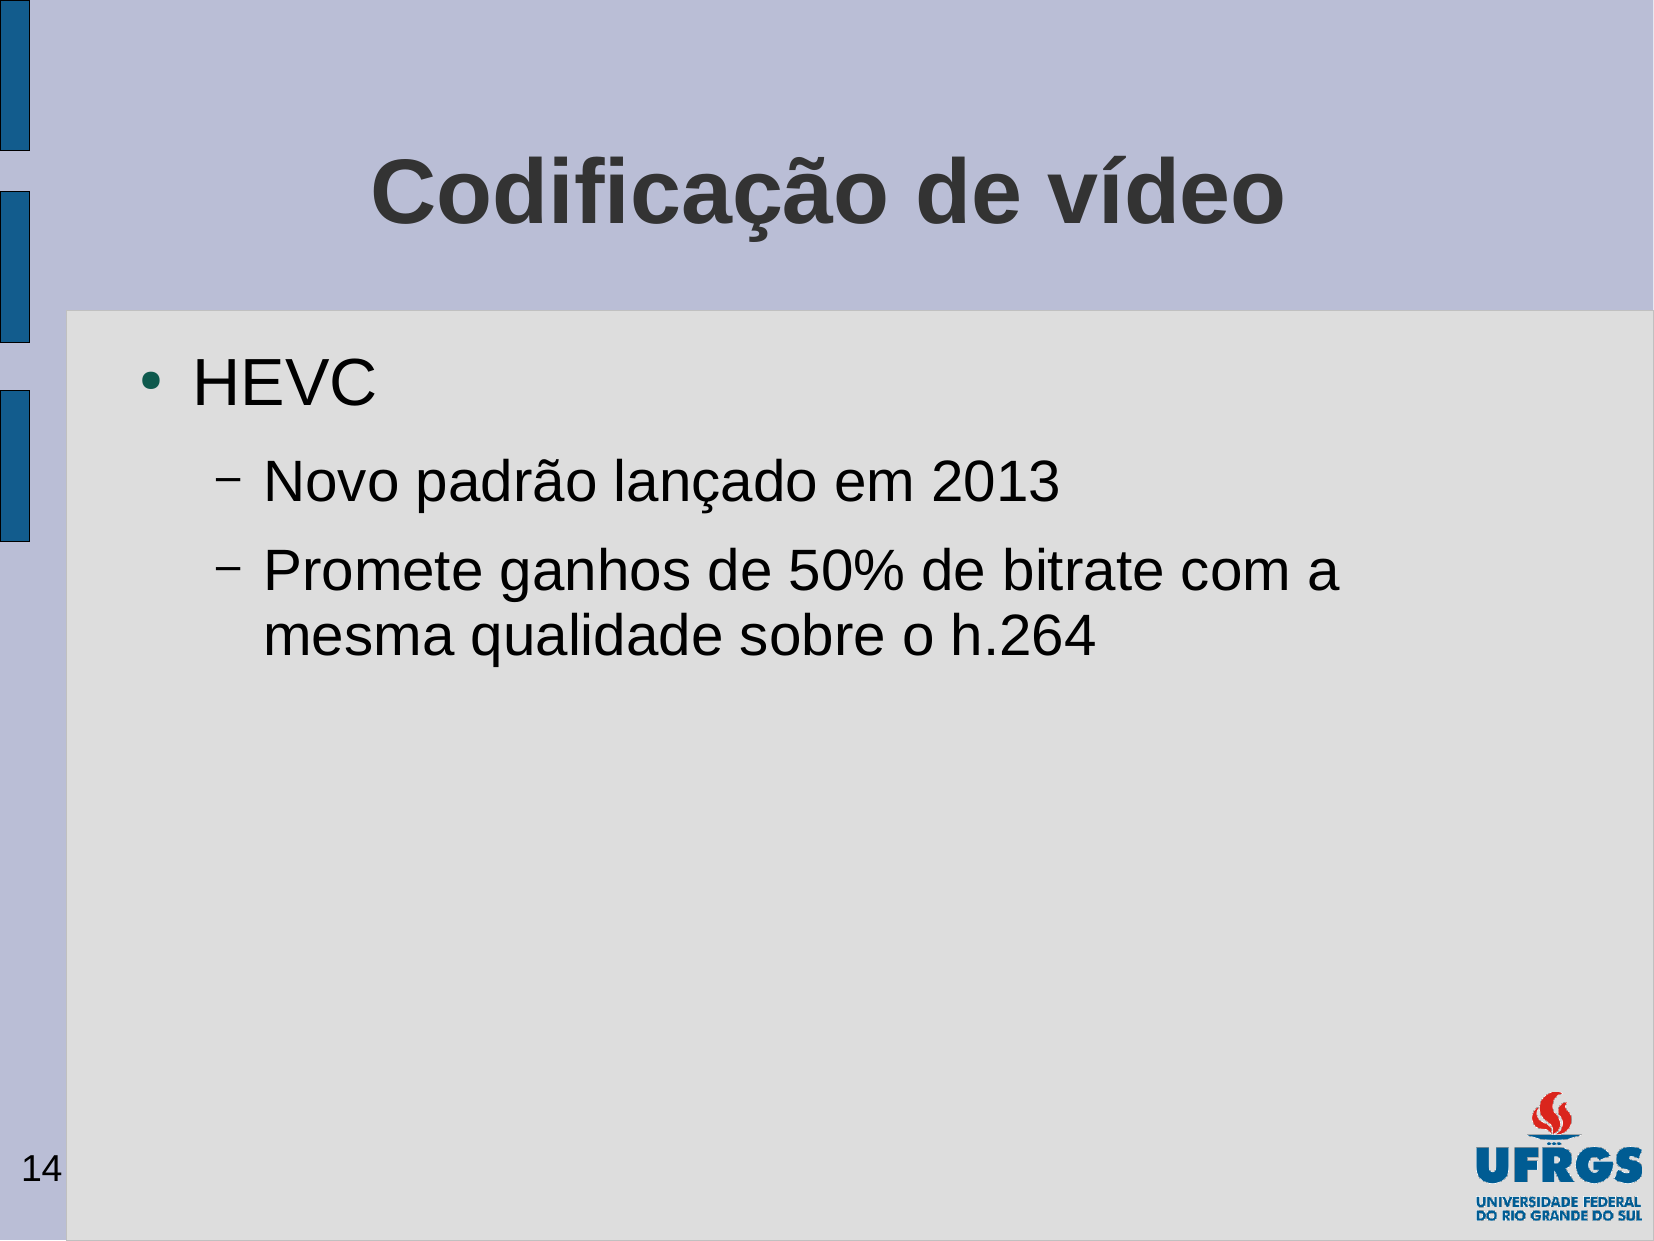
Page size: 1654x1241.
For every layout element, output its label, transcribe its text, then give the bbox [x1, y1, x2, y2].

list HEVC Novo padrão lançado em 2013 Promete ganhos de 50% de bitrate com a mesma qualidade sobre o h.264 [121, 344, 1534, 1064]
title Codificação de vídeo [123, 88, 1536, 296]
picture [1476, 1092, 1642, 1221]
